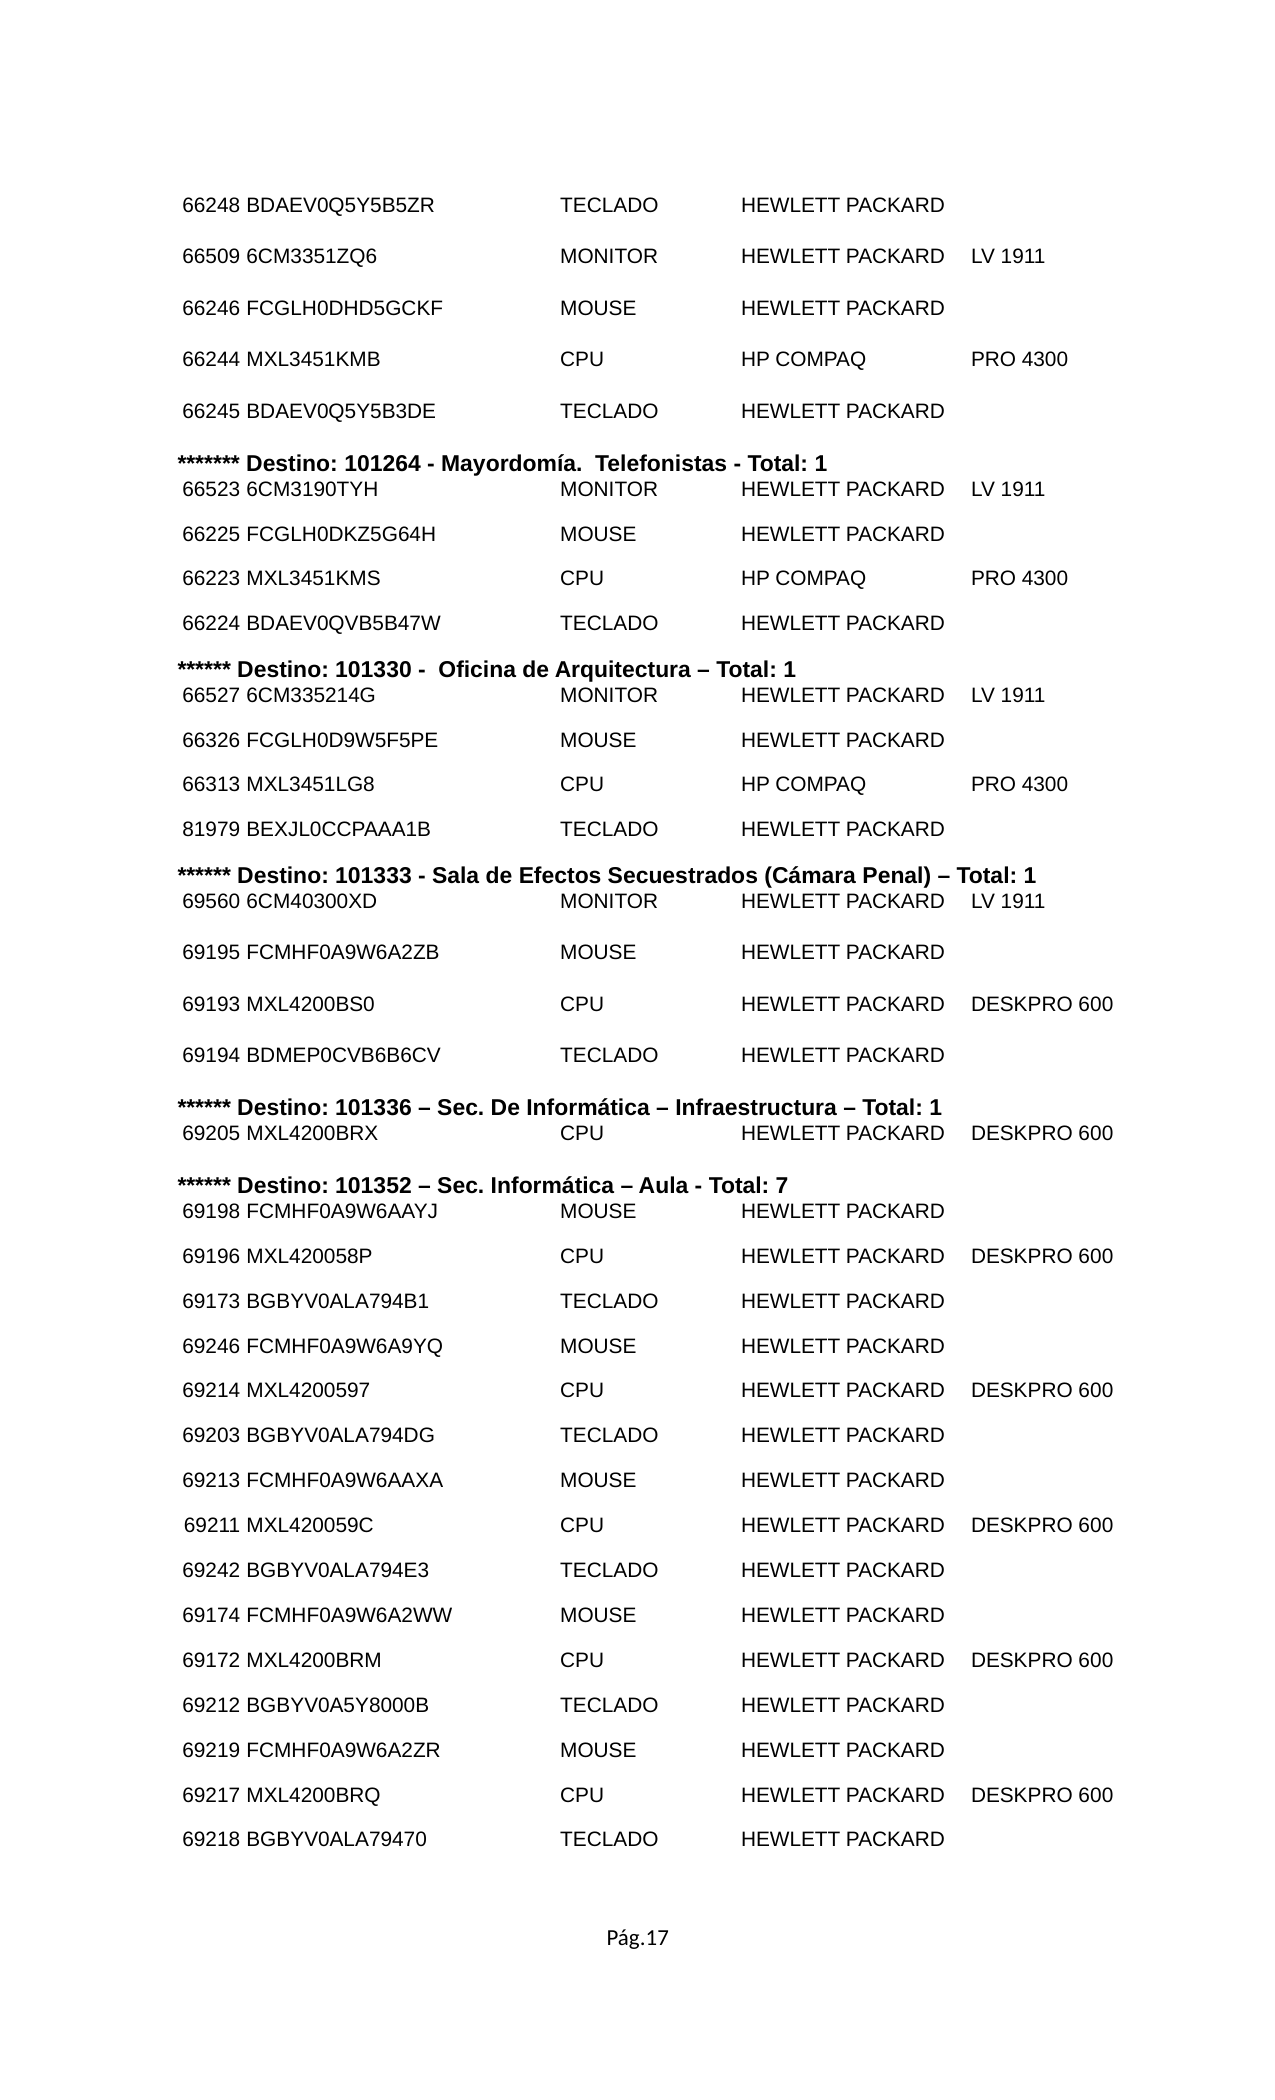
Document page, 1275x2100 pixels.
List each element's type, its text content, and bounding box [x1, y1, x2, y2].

table_cell 69173 [175, 1290, 243, 1333]
table_header DESKPRO 600 [969, 1122, 1119, 1172]
table_cell HEWLETT PACKARD [739, 1469, 968, 1513]
table_cell FCGLH0DKZ5G64H [244, 522, 557, 566]
table_cell HP COMPAQ [739, 348, 968, 398]
table_cell BDAEV0Q5Y5B3DE [244, 400, 557, 450]
table_cell 66225 [175, 522, 243, 566]
table_cell MOUSE [558, 297, 738, 347]
table_cell CPU [558, 992, 738, 1043]
table_cell 69217 [175, 1783, 243, 1827]
table_header 6CM40300XD [244, 890, 557, 940]
table_cell DESKPRO 600 [969, 1245, 1119, 1288]
table_header CPU [558, 1122, 738, 1172]
table_cell CPU [558, 1649, 738, 1692]
table_cell 81979 [175, 818, 243, 862]
table_cell [969, 1290, 1119, 1333]
table_cell [969, 728, 1119, 772]
table_cell MONITOR [558, 245, 738, 296]
table_cell 66244 [175, 348, 243, 398]
table_cell [969, 400, 1119, 450]
table_cell 69212 [175, 1694, 243, 1737]
table_cell HEWLETT PACKARD [739, 194, 968, 244]
table_cell PRO 4300 [969, 773, 1119, 817]
table_cell BDAEV0Q5Y5B5ZR [244, 194, 557, 244]
table_cell BGBYV0ALA794B1 [244, 1290, 557, 1333]
table_cell 69174 [175, 1604, 243, 1648]
table_cell 69213 [175, 1469, 243, 1513]
table_cell FCMHF0A9W6A2ZR [244, 1739, 557, 1782]
table_cell [969, 1739, 1119, 1782]
table_cell BEXJL0CCPAAA1B [244, 818, 557, 862]
table_cell LV 1911 [969, 245, 1119, 296]
table_header HEWLETT PACKARD [739, 477, 968, 521]
table_cell HEWLETT PACKARD [739, 728, 968, 772]
table_cell 69203 [175, 1424, 243, 1468]
table_header HEWLETT PACKARD [739, 1122, 968, 1172]
table_cell TECLADO [558, 1044, 738, 1094]
table_header LV 1911 [969, 890, 1119, 940]
table_header 69205 [175, 1122, 243, 1172]
table_cell HEWLETT PACKARD [739, 1604, 968, 1648]
table_header MOUSE [558, 1200, 738, 1243]
table_cell BDAEV0QVB5B47W [244, 612, 557, 656]
subtitle ****** Destino: 101336 – Sec. De Informática – Infraestructura – Total: 1 [177, 1094, 1225, 1121]
table_cell TECLADO [558, 400, 738, 450]
table_cell [969, 1604, 1119, 1648]
table_cell [739, 149, 968, 193]
table_cell MOUSE [558, 941, 738, 991]
table_cell 69196 [175, 1245, 243, 1288]
table_cell [558, 149, 738, 193]
table_cell HEWLETT PACKARD [739, 1739, 968, 1782]
table_cell TECLADO [558, 1828, 738, 1872]
table_cell HEWLETT PACKARD [739, 1290, 968, 1333]
table_cell DESKPRO 600 [969, 1783, 1119, 1827]
table_cell MXL4200597 [244, 1379, 557, 1423]
table_cell HEWLETT PACKARD [739, 992, 968, 1043]
table_cell [969, 1334, 1119, 1378]
table_cell [969, 1469, 1119, 1513]
table_cell [969, 941, 1119, 991]
table_cell BGBYV0ALA794E3 [244, 1559, 557, 1603]
table_cell MOUSE [558, 1604, 738, 1648]
table_cell MOUSE [558, 1469, 738, 1513]
subtitle ****** Destino: 101333 - Sala de Efectos Secuestrados (Cámara Penal) – Total: 1 [177, 862, 1225, 888]
table_cell 66246 [175, 297, 243, 347]
table_cell 69246 [175, 1334, 243, 1378]
table_cell FCMHF0A9W6A2ZB [244, 941, 557, 991]
table_cell TECLADO [558, 1694, 738, 1737]
table_header MXL4200BRX [244, 1122, 557, 1172]
table_cell 69242 [175, 1559, 243, 1603]
table_cell TECLADO [558, 612, 738, 656]
table_cell CPU [558, 1514, 738, 1558]
table_cell HEWLETT PACKARD [739, 612, 968, 656]
table_cell MXL420059C [244, 1514, 557, 1558]
table_cell 66326 [175, 728, 243, 772]
table_cell FCMHF0A9W6AAXA [244, 1469, 557, 1513]
table_cell 69172 [175, 1649, 243, 1692]
table_cell HEWLETT PACKARD [739, 1694, 968, 1737]
table_cell [969, 1044, 1119, 1094]
table_cell HEWLETT PACKARD [739, 1783, 968, 1827]
table_cell [969, 1694, 1119, 1737]
table_cell MOUSE [558, 728, 738, 772]
table_cell DESKPRO 600 [969, 992, 1119, 1043]
table_cell PRO 4300 [969, 567, 1119, 611]
table_cell 69194 [175, 1044, 243, 1094]
table_cell HEWLETT PACKARD [739, 1379, 968, 1423]
table_cell 69195 [175, 941, 243, 991]
table_cell [969, 1424, 1119, 1468]
table_cell [969, 1559, 1119, 1603]
table_cell PRO 4300 [969, 348, 1119, 398]
table_cell 66509 [175, 245, 243, 296]
table_header FCMHF0A9W6AAYJ [244, 1200, 557, 1243]
table_cell CPU [558, 348, 738, 398]
table_cell MXL3451KMS [244, 567, 557, 611]
table_cell 69214 [175, 1379, 243, 1423]
table_cell HEWLETT PACKARD [739, 1245, 968, 1288]
table_cell HEWLETT PACKARD [739, 400, 968, 450]
table_cell HEWLETT PACKARD [739, 1424, 968, 1468]
table_cell MXL4200BS0 [244, 992, 557, 1043]
table_cell [969, 149, 1119, 193]
table_cell FCMHF0A9W6A9YQ [244, 1334, 557, 1378]
table_cell 69211 [175, 1514, 243, 1558]
table_cell HEWLETT PACKARD [739, 297, 968, 347]
table_cell [969, 297, 1119, 347]
table_cell [969, 612, 1119, 656]
table_cell 69193 [175, 992, 243, 1043]
table_cell HP COMPAQ [739, 567, 968, 611]
table_header 6CM335214G [244, 684, 557, 727]
table_cell HEWLETT PACKARD [739, 1649, 968, 1692]
table_cell 66223 [175, 567, 243, 611]
table_cell HEWLETT PACKARD [739, 818, 968, 862]
table_cell TECLADO [558, 1290, 738, 1333]
table_cell [244, 149, 557, 193]
table_cell MXL4200BRQ [244, 1783, 557, 1827]
table_cell DESKPRO 600 [969, 1649, 1119, 1692]
table_cell HEWLETT PACKARD [739, 1559, 968, 1603]
table_header MONITOR [558, 477, 738, 521]
table_header MONITOR [558, 684, 738, 727]
table_cell 69219 [175, 1739, 243, 1782]
table_cell 66313 [175, 773, 243, 817]
table_header MONITOR [558, 890, 738, 940]
table_cell 66224 [175, 612, 243, 656]
table_cell 6CM3351ZQ6 [244, 245, 557, 296]
table_cell BGBYV0ALA79470 [244, 1828, 557, 1872]
table_cell TECLADO [558, 1559, 738, 1603]
table_header [969, 1200, 1119, 1243]
table_cell 69218 [175, 1828, 243, 1872]
table_cell [969, 194, 1119, 244]
table_cell 66245 [175, 400, 243, 450]
table_header 69560 [175, 890, 243, 940]
table_cell MXL3451KMB [244, 348, 557, 398]
table_cell BGBYV0ALA794DG [244, 1424, 557, 1468]
table_cell TECLADO [558, 818, 738, 862]
table_cell HEWLETT PACKARD [739, 1828, 968, 1872]
table_cell DESKPRO 600 [969, 1514, 1119, 1558]
table_cell HEWLETT PACKARD [739, 1044, 968, 1094]
table_header 66527 [175, 684, 243, 727]
table_cell FCGLH0D9W5F5PE [244, 728, 557, 772]
table_cell CPU [558, 567, 738, 611]
table_cell FCGLH0DHD5GCKF [244, 297, 557, 347]
table_cell MOUSE [558, 1334, 738, 1378]
table_header 6CM3190TYH [244, 477, 557, 521]
subtitle ****** Destino: 101330 - Oficina de Arquitectura – Total: 1 [177, 656, 1225, 682]
subtitle ****** Destino: 101352 – Sec. Informática – Aula - Total: 7 [177, 1172, 1225, 1199]
table_header HEWLETT PACKARD [739, 1200, 968, 1243]
table_cell HEWLETT PACKARD [739, 522, 968, 566]
table_header HEWLETT PACKARD [739, 684, 968, 727]
table_cell CPU [558, 1379, 738, 1423]
table_cell MOUSE [558, 522, 738, 566]
table_cell HEWLETT PACKARD [739, 1514, 968, 1558]
table_cell HEWLETT PACKARD [739, 1334, 968, 1378]
table_header 69198 [175, 1200, 243, 1243]
table_cell [969, 1828, 1119, 1872]
table_cell [969, 818, 1119, 862]
table_cell BDMEP0CVB6B6CV [244, 1044, 557, 1094]
table_header LV 1911 [969, 477, 1119, 521]
table_cell MXL4200BRM [244, 1649, 557, 1692]
table_cell MXL420058P [244, 1245, 557, 1288]
table_cell TECLADO [558, 194, 738, 244]
subtitle ******* Destino: 101264 - Mayordomía. Telefonistas - Total: 1 [177, 450, 1225, 476]
table_cell BGBYV0A5Y8000B [244, 1694, 557, 1737]
table_cell HEWLETT PACKARD [739, 941, 968, 991]
table_cell DESKPRO 600 [969, 1379, 1119, 1423]
table_cell 66248 [175, 194, 243, 244]
table_cell MXL3451LG8 [244, 773, 557, 817]
table_cell FCMHF0A9W6A2WW [244, 1604, 557, 1648]
table_cell [969, 522, 1119, 566]
table_cell TECLADO [558, 1424, 738, 1468]
table_cell CPU [558, 1245, 738, 1288]
table_cell CPU [558, 1783, 738, 1827]
table_cell CPU [558, 773, 738, 817]
table_header LV 1911 [969, 684, 1119, 727]
table_cell HP COMPAQ [739, 773, 968, 817]
table_header HEWLETT PACKARD [739, 890, 968, 940]
table_cell [175, 149, 243, 193]
table_cell MOUSE [558, 1739, 738, 1782]
table_header 66523 [175, 477, 243, 521]
table_cell HEWLETT PACKARD [739, 245, 968, 296]
